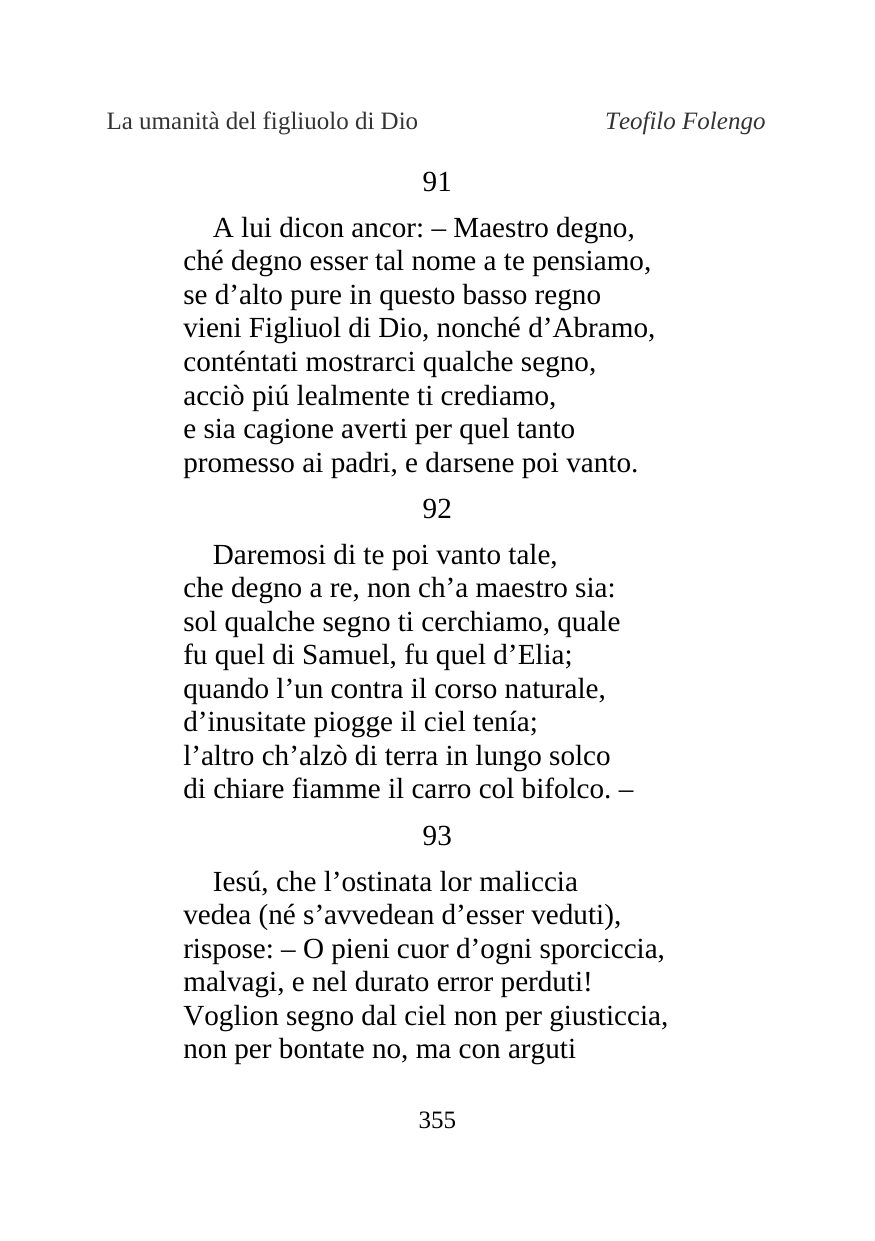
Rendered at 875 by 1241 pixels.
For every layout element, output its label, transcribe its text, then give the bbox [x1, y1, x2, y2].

text A lui dicon ancor: – Maestro degno, ché degno esser tal nome a te pensiamo, se d’alto pure in questo basso regno vieni Figliuol di Dio, nonché d’Abramo, conténtati mostrarci qualche segno, acciò piú lealmente ti crediamo, e sia cagione averti per quel tanto promesso ai padri, e darsene poi vanto. [183, 210, 768, 478]
text 92 [106, 491, 768, 524]
text Iesú, che l’ostinata lor maliccia vedea (né s’avvedean d’esser veduti), rispose: – O pieni cuor d’ogni sporciccia, malvagi, e nel durato error perduti! Voglion segno dal ciel non per giusticcia, non per bontate no, ma con arguti [183, 864, 768, 1065]
text 91 [106, 164, 768, 197]
text Daremosi di te poi vanto tale, che degno a re, non ch’a maestro sia: sol qualche segno ti cerchiamo, quale fu quel di Samuel, fu quel d’Elia; quando l’un contra il corso naturale, d’inusitate piogge il ciel tenía; l’altro ch’alzò di terra in lungo solco di chiare fiamme il carro col bifolco. – [183, 537, 768, 805]
text 93 [106, 818, 768, 851]
